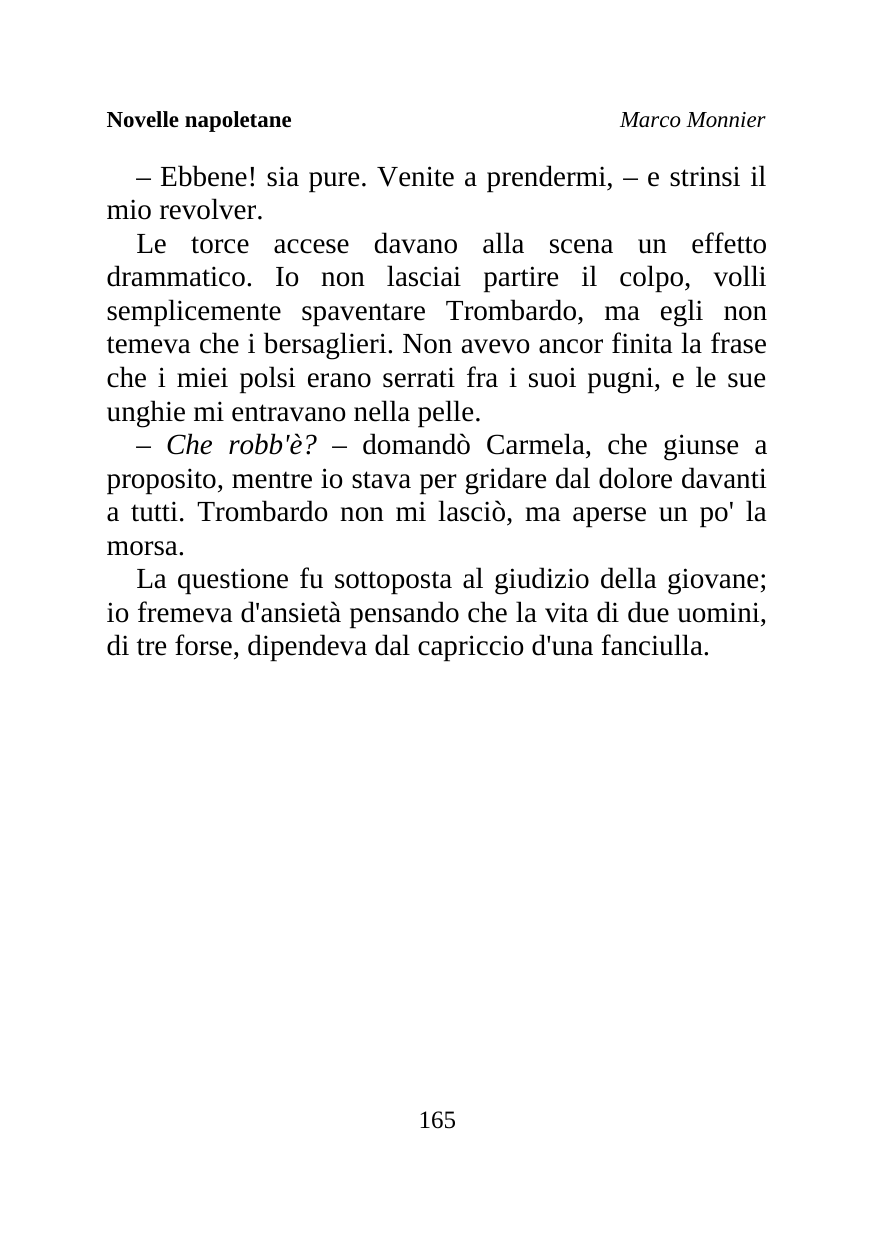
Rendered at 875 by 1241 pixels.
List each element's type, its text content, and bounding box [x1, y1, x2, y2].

text La questione fu sottoposta al giudizio della giovane; io fremeva d'ansietà pensando che la vita di due uomini, di tre forse, dipendeva dal capriccio d'una fanciulla. [106, 561, 768, 662]
text – Ebbene! sia pure. Venite a prendermi, – e strinsi il mio revolver. [106, 159, 768, 226]
text Le torce accese davano alla scena un effetto drammatico. Io non lasciai partire il colpo, volli semplicemente spaventare Trombardo, ma egli non temeva che i bersaglieri. Non avevo ancor finita la frase che i miei polsi erano serrati fra i suoi pugni, e le sue unghie mi entravano nella pelle. [106, 226, 768, 427]
text – Che robb'è? – domandò Carmela, che giunse a proposito, mentre io stava per gridare dal dolore davanti a tutti. Trombardo non mi lasciò, ma aperse un po' la morsa. [106, 427, 768, 561]
